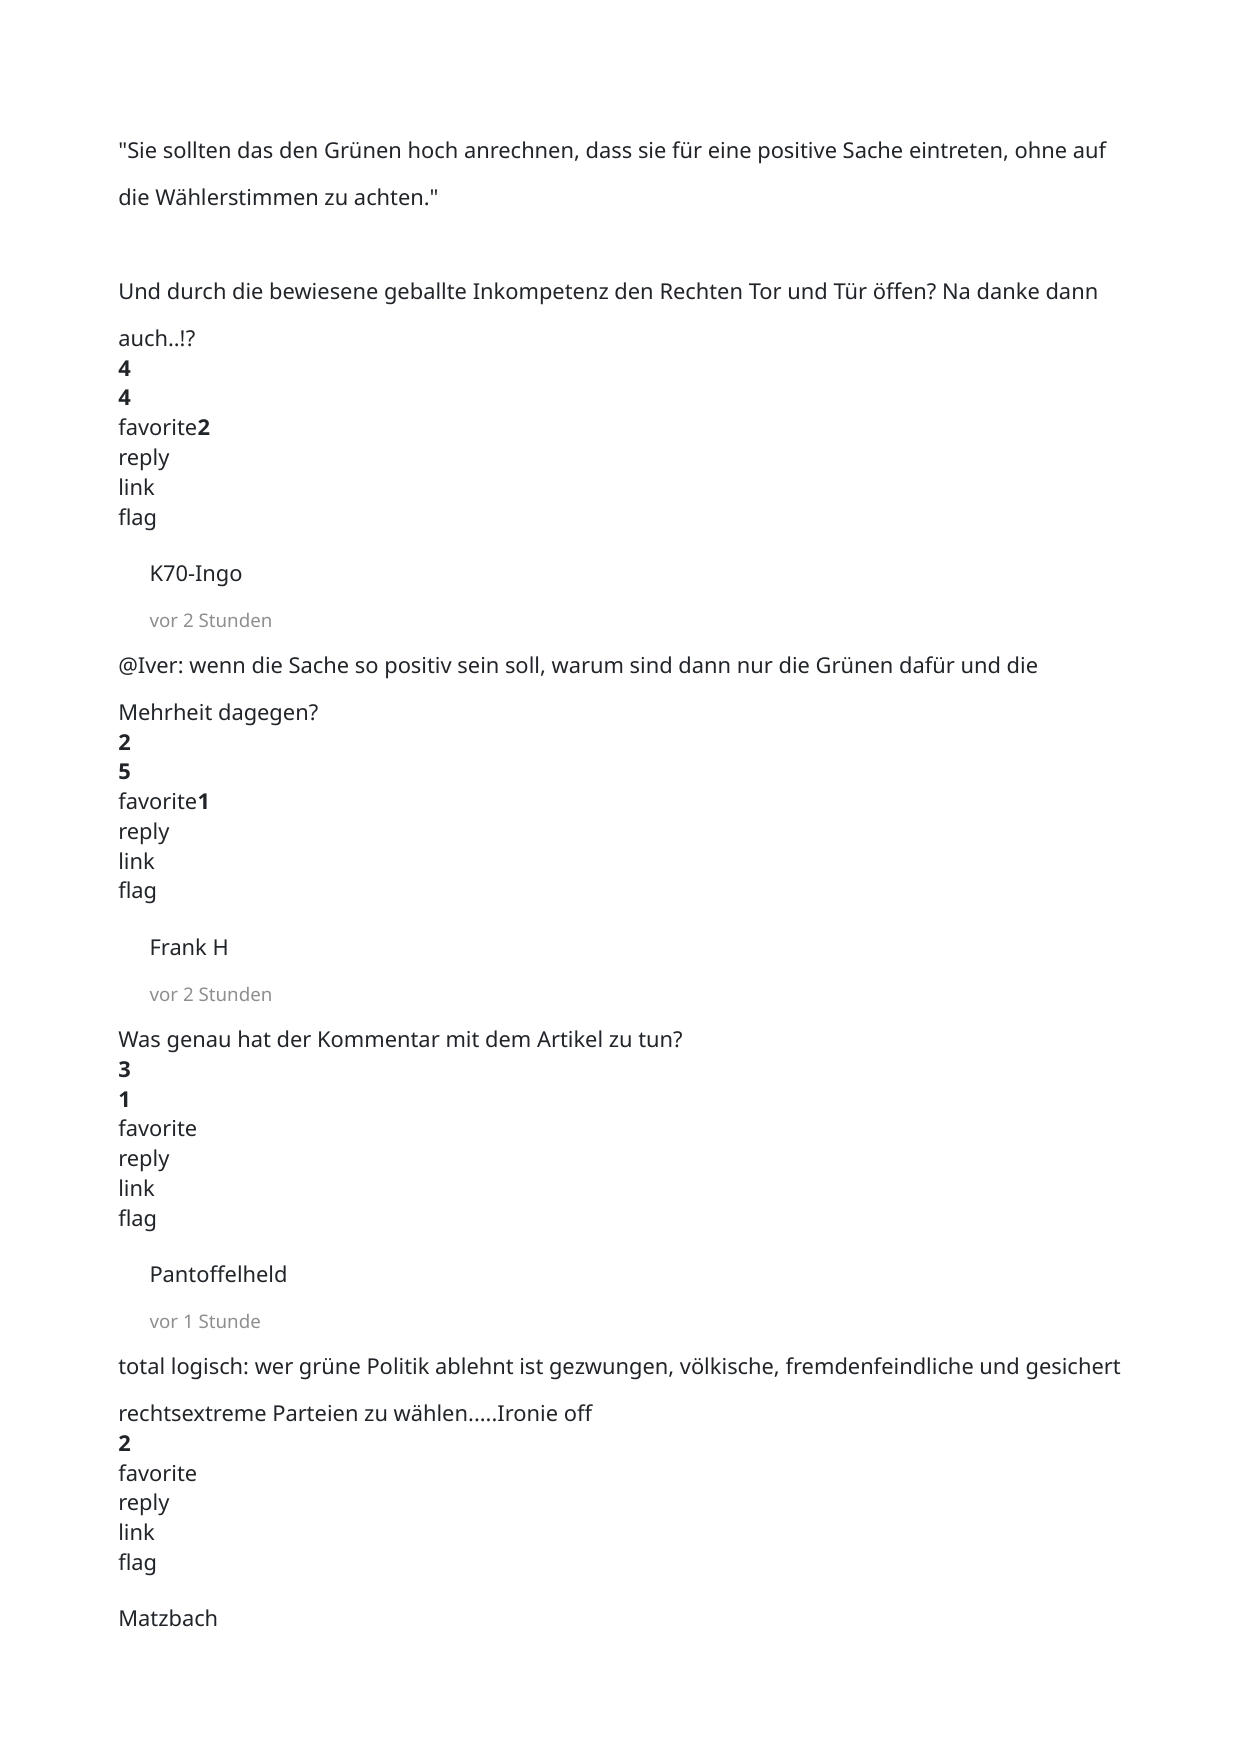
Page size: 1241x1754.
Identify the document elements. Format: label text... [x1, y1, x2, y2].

text favorite [118, 1113, 1122, 1143]
text "Sie sollten das den Grünen hoch anrechnen, dass sie für eine positive Sache eintreten, ohne auf die Wählerstimmen zu achten." Und durch die bewiesene geballte Inkompetenz den Rechten Tor und Tür öffen? Na danke dann auch..!? [118, 118, 1122, 352]
text Was genau hat der Kommentar mit dem Artikel zu tun? [118, 1007, 1122, 1054]
text Frank H [149, 921, 1114, 962]
text favorite [118, 1458, 1122, 1487]
text 2 [118, 727, 1122, 756]
text link [118, 1173, 1122, 1203]
text link [118, 472, 1122, 501]
text 5 [118, 756, 1122, 786]
text Pantoffelheld [149, 1248, 1114, 1289]
text vor 2 Stunden [149, 977, 1122, 1007]
text flag [118, 876, 1122, 905]
text vor 1 Stunde [149, 1304, 1122, 1334]
text 4 [118, 352, 1122, 382]
text Matzbach [118, 1592, 1114, 1633]
text vor 2 Stunden [149, 603, 1122, 633]
text 1 [118, 1083, 1122, 1113]
text flag [118, 1547, 1122, 1577]
text 3 [118, 1054, 1122, 1083]
text reply [118, 442, 1122, 472]
text reply [118, 1487, 1122, 1517]
text link [118, 846, 1122, 876]
text favorite2 [118, 412, 1122, 442]
text reply [118, 816, 1122, 846]
text flag [118, 501, 1122, 531]
text reply [118, 1143, 1122, 1173]
text @Iver: wenn die Sache so positiv sein soll, warum sind dann nur die Grünen dafür und die Mehrheit dagegen? [118, 633, 1122, 727]
text 4 [118, 382, 1122, 412]
text link [118, 1517, 1122, 1547]
text flag [118, 1203, 1122, 1232]
text favorite1 [118, 786, 1122, 816]
text 2 [118, 1428, 1122, 1458]
text K70-Ingo [149, 547, 1114, 587]
text total logisch: wer grüne Politik ablehnt ist gezwungen, völkische, fremdenfeindliche und gesichert rechtsextreme Parteien zu wählen.....Ironie off [118, 1334, 1122, 1428]
